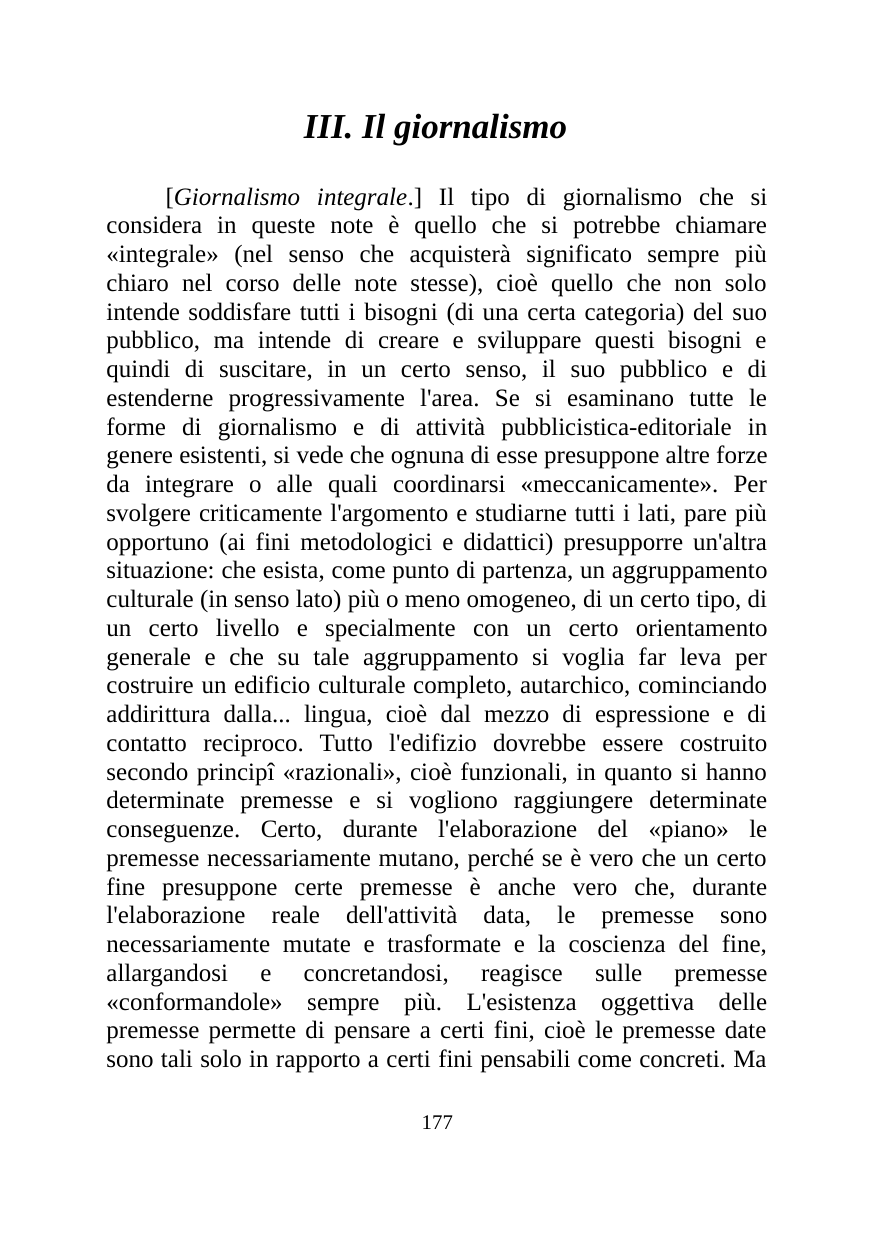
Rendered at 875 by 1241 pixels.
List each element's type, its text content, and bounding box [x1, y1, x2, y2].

subtitle III. Il giornalismo [106, 106, 768, 146]
text [Giornalismo integrale.] Il tipo di giornalismo che si considera in queste note è quello che si potrebbe chiamare «integrale» (nel senso che acquisterà significato sempre più chiaro nel corso delle note stesse), cioè quello che non solo intende soddisfare tutti i bisogni (di una certa categoria) del suo pubblico, ma intende di creare e sviluppare questi bisogni e quindi di suscitare, in un certo senso, il suo pubblico e di estenderne progressivamente l'area. Se si esaminano tutte le forme di giornalismo e di attività pubblicistica-editoriale in genere esistenti, si vede che ognuna di esse presuppone altre forze da integrare o alle quali coordinarsi «meccanicamente». Per svolgere criticamente l'argomento e studiarne tutti i lati, pare più opportuno (ai fini metodologici e didattici) presupporre un'altra situazione: che esista, come punto di partenza, un aggruppamento culturale (in senso lato) più o meno omogeneo, di un certo tipo, di un certo livello e specialmente con un certo orientamento generale e che su tale aggruppamento si voglia far leva per costruire un edificio culturale completo, autarchico, cominciando addirittura dalla... lingua, cioè dal mezzo di espressione e di contatto reciproco. Tutto l'edifizio dovrebbe essere costruito secondo principî «razionali», cioè funzionali, in quanto si hanno determinate premesse e si vogliono raggiungere determinate conseguenze. Certo, durante l'elaborazione del «piano» le premesse necessariamente mutano, perché se è vero che un certo fine presuppone certe premesse è anche vero che, durante l'elaborazione reale dell'attività data, le premesse sono necessariamente mutate e trasformate e la coscienza del fine, allargandosi e concretandosi, reagisce sulle premesse «conformandole» sempre più. L'esistenza oggettiva delle premesse permette di pensare a certi fini, cioè le premesse date sono tali solo in rapporto a certi fini pensabili come concreti. Ma [106, 182, 768, 1073]
